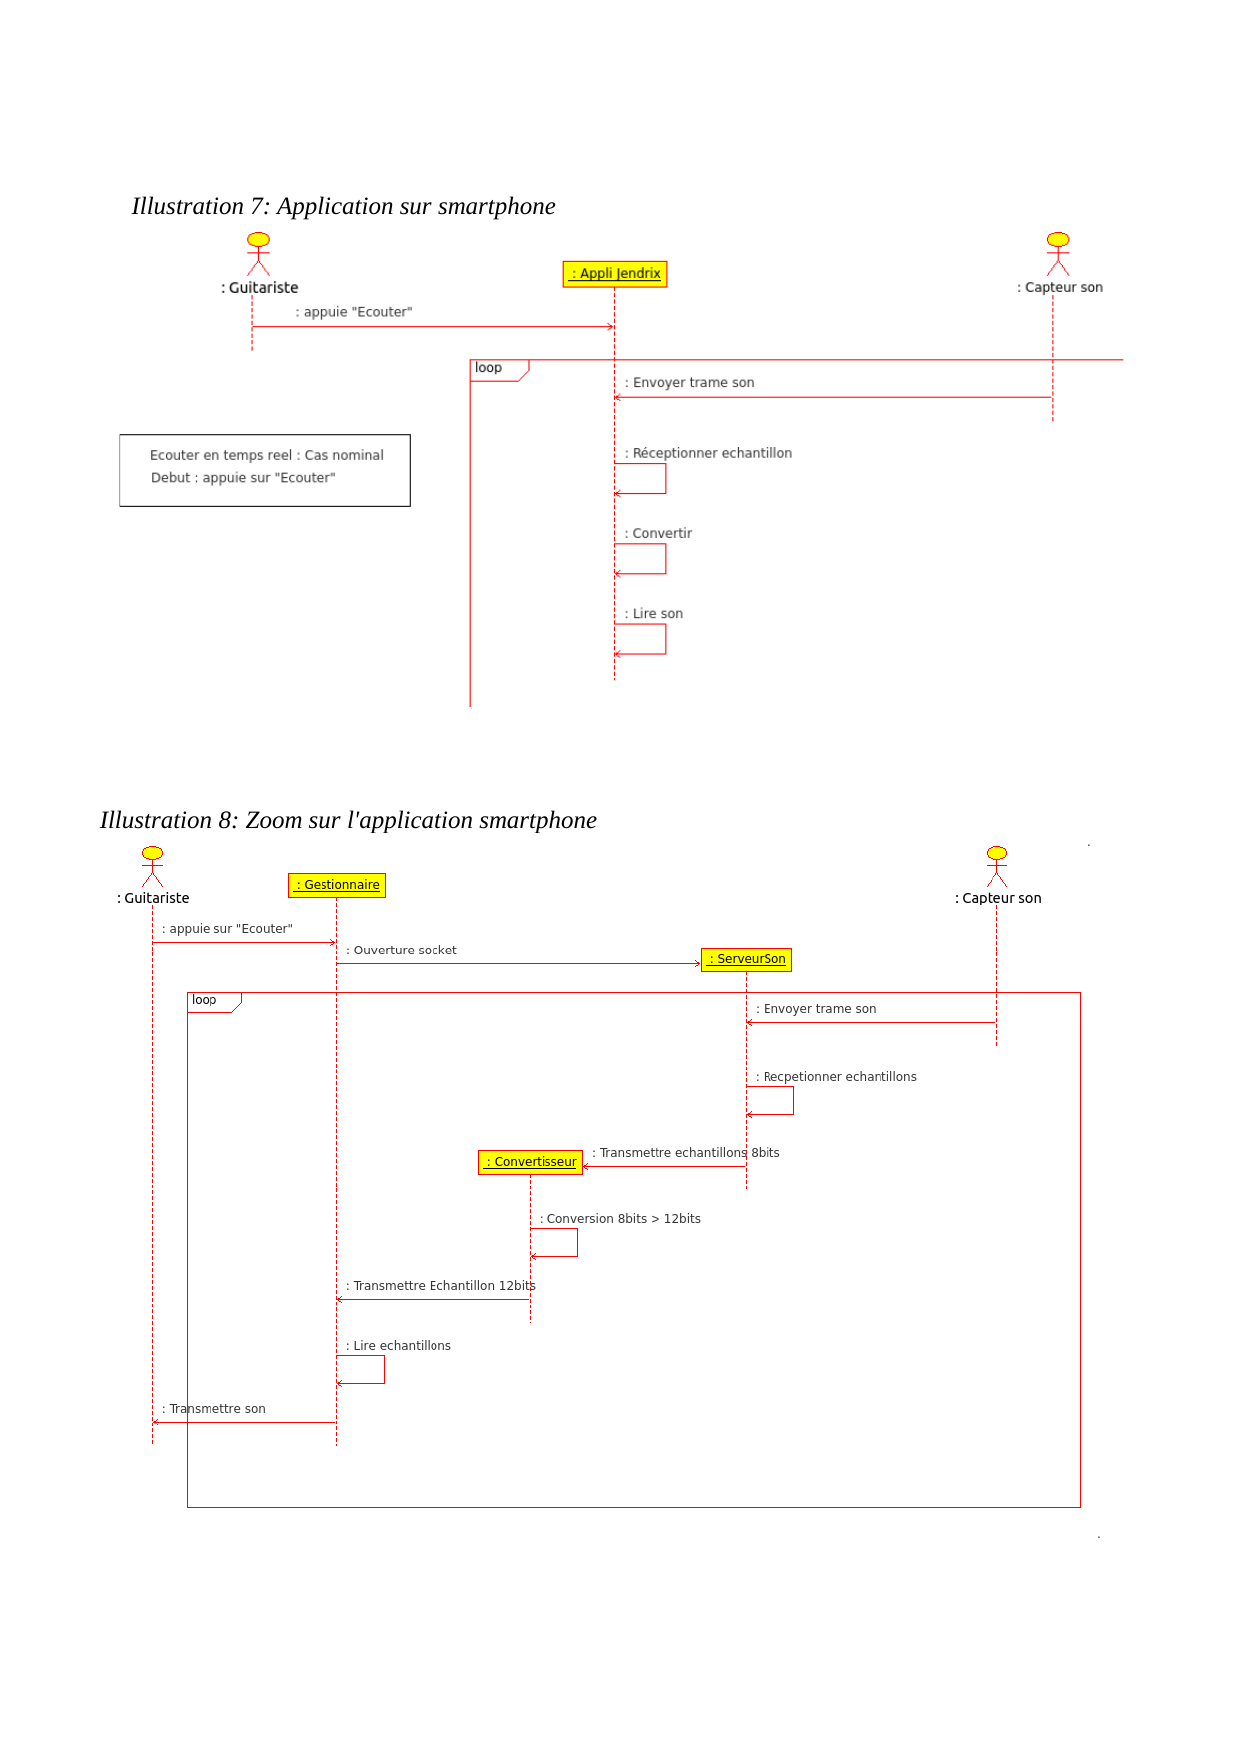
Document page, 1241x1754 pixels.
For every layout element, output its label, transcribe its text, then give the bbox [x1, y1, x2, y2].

text Illustration 8: Zoom sur l'application smartphone [99, 805, 1141, 833]
text Illustration 7: Application sur smartphone [131, 191, 1135, 219]
picture [99, 833, 1104, 1542]
picture [119, 232, 1124, 707]
